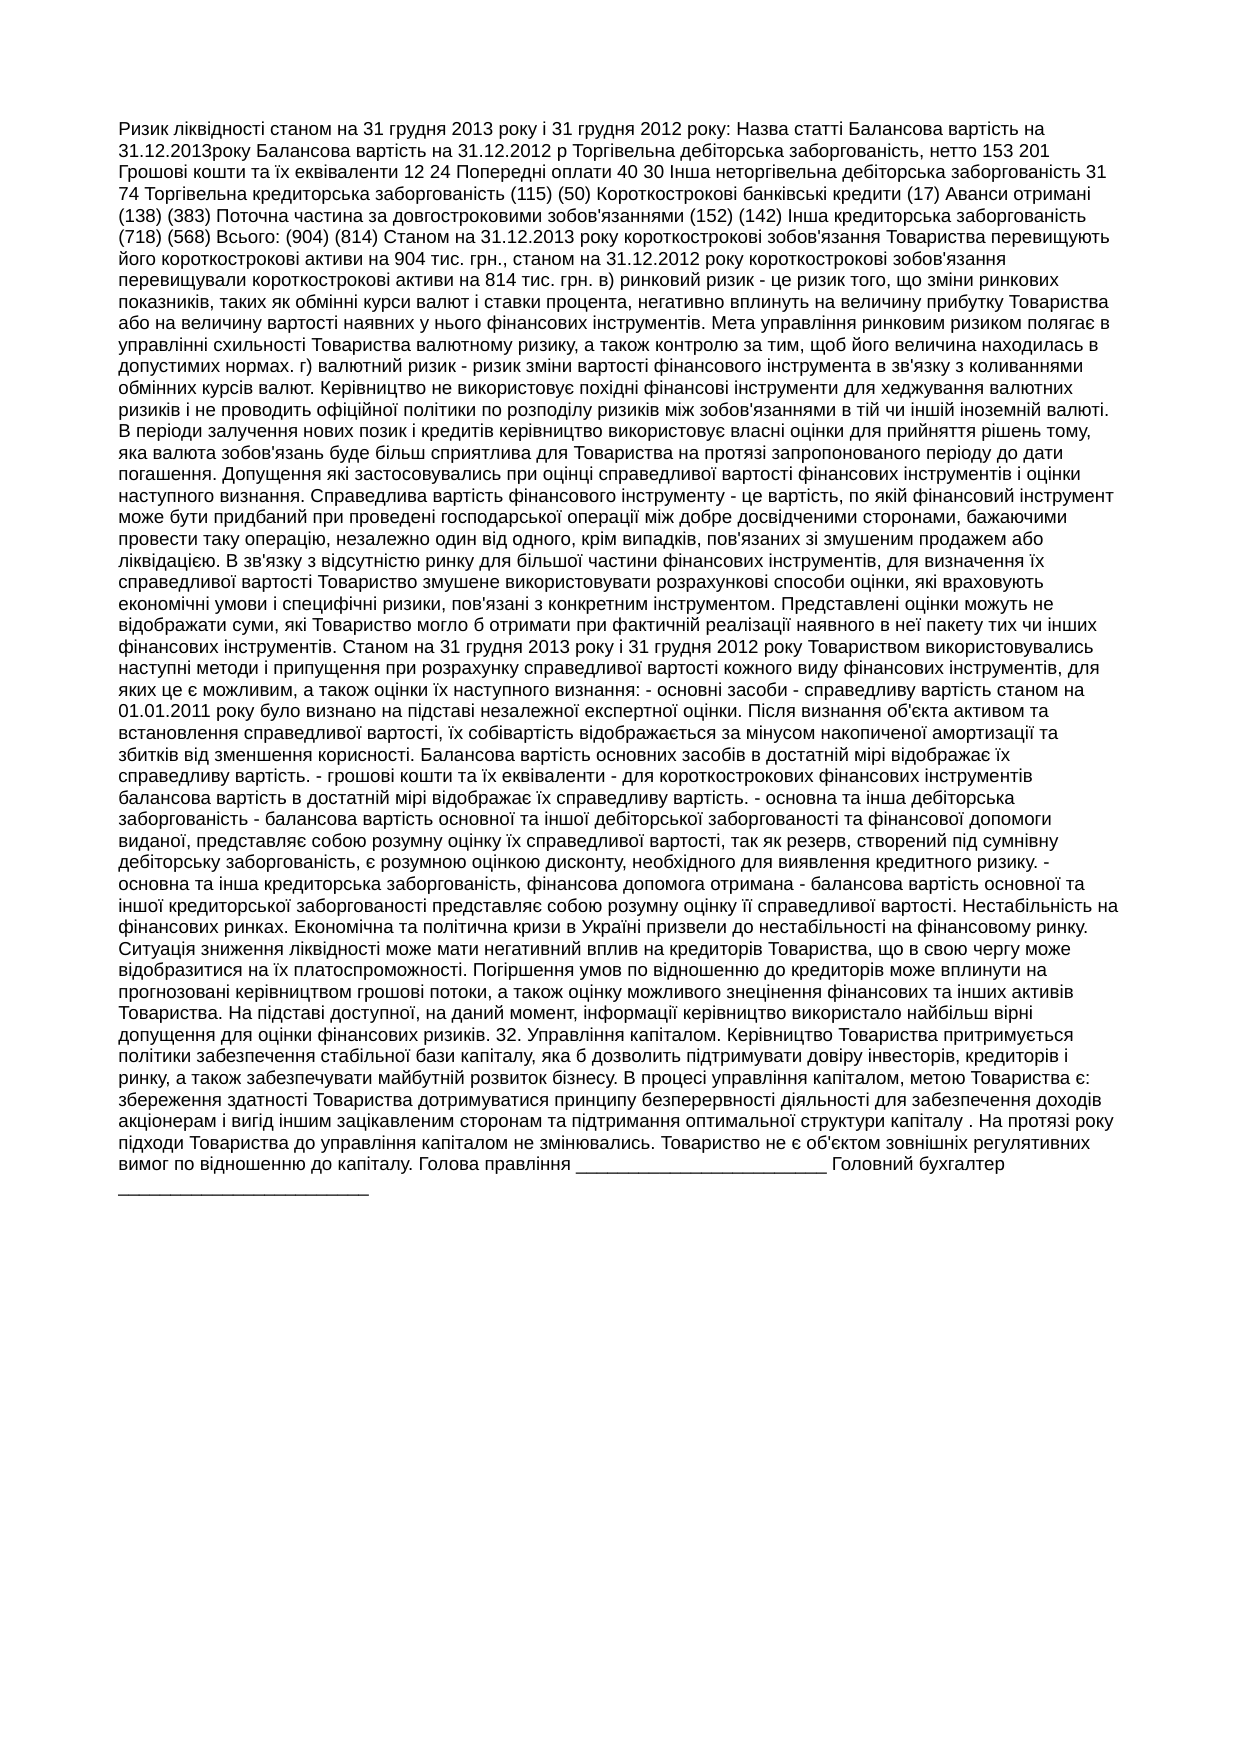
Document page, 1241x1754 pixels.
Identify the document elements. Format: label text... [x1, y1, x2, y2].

table_header Ризик лiквiдностi станом на 31 грудня 2013 року i 31 грудня 2012 року: Назва статтi Балансова вартiсть на 31.12.2013року Балансова вартiсть на 31.12.2012 р Торгiвельна дебiторська заборгованiсть, нетто 153 201 Грошовi кошти та їх еквiваленти 12 24 Попереднi оплати 40 30 Iнша неторгiвельна дебiторська заборгованiсть 31 74 Торгiвельна кредиторська заборгованiсть (115) (50) Короткостроковi банкiвськi кредити (17) Аванси отриманi (138) (383) Поточна частина за довгостроковими зобов'язаннями (152) (142) Iнша кредиторська заборгованiсть (718) (568) Всього: (904) (814) Станом на 31.12.2013 року короткостроковi зобов'язання Товариства перевищують його короткостроковi активи на 904 тис. грн., станом на 31.12.2012 року короткостроковi зобов'язання перевищували короткостроковi активи на 814 тис. грн. в) ринковий ризик - це ризик того, що змiни ринкових показникiв, таких як обмiннi курси валют i ставки процента, негативно вплинуть на величину прибутку Товариства або на величину вартостi наявних у нього фiнансових iнструментiв. Мета управлiння ринковим ризиком полягає в управлiннi схильностi Товариства валютному ризику, а також контролю за тим, щоб його величина находилась в допустимих нормах. г) валютний ризик - ризик змiни вартостi фiнансового iнструмента в зв'язку з коливаннями обмiнних курсiв валют. Керiвництво не використовує похiднi фiнансовi iнструменти для хеджування валютних ризикiв i не проводить офiцiйної полiтики по розподiлу ризикiв мiж зобов'язаннями в тiй чи iншiй iноземнiй валютi. В перiоди залучення нових позик i кредитiв керiвництво використовує власнi оцiнки для прийняття рiшень тому, яка валюта зобов'язань буде бiльш сприятлива для Товариства на протязi запропонованого перiоду до дати погашення. Допущення якi застосовувались при оцiнцi справедливої вартостi фiнансових iнструментiв i оцiнки наступного визнання. Справедлива вартiсть фiнансового iнструменту - це вартiсть, по якiй фiнансовий iнструмент може бути придбаний при проведенi господарської операцiї мiж добре досвiдченими сторонами, бажаючими провести таку операцiю, незалежно один вiд одного, крiм випадкiв, пов'язаних зi змушеним продажем або лiквiдацiєю. В зв'язку з вiдсутнiстю ринку для бiльшої частини фiнансових iнструментiв, для визначення їх справедливої вартостi Товариство змушене використовувати розрахунковi способи оцiнки, якi враховують економiчнi умови i специфiчнi ризики, пов'язанi з конкретним iнструментом. Представленi оцiнки можуть не вiдображати суми, якi Товариство могло б отримати при фактичнiй реалiзацiї наявного в неї пакету тих чи iнших фiнансових iнструментiв. Станом на 31 грудня 2013 року i 31 грудня 2012 року Товариством використовувались наступнi методи i припущення при розрахунку справедливої вартостi кожного виду фiнансових iнструментiв, для яких це є можливим, а також оцiнки їх наступного визнання: - основнi засоби - справедливу вартiсть станом на 01.01.2011 року було визнано на пiдставi незалежної експертної оцiнки. Пiсля визнання об'єкта активом та встановлення справедливої вартостi, їх собiвартiсть вiдображається за мiнусом накопиченої амортизацiї та збиткiв вiд зменшення корисностi. Балансова вартiсть основних засобiв в достатнiй мiрi вiдображає їх справедливу вартiсть. - грошовi кошти та їх еквiваленти - для короткострокових фiнансових iнструментiв балансова вартiсть в достатнiй мiрi вiдображає їх справедливу вартiсть. - основна та iнша дебiторська заборгованiсть - балансова вартiсть основної та iншої дебiторської заборгованостi та фiнансової допомоги виданої, представляє собою розумну оцiнку їх справедливої вартостi, так як резерв, створений пiд сумнiвну дебiторську заборгованiсть, є розумною оцiнкою дисконту, необхiдного для виявлення кредитного ризику. - основна та iнша кредиторська заборгованiсть, фiнансова допомога отримана - балансова вартiсть основної та iншої кредиторської заборгованостi представляє собою розумну оцiнку її справедливої вартостi. Нестабiльнiсть на фiнансових ринках. Економiчна та полiтична кризи в Українi призвели до нестабiльностi на фiнансовому ринку. Ситуацiя зниження лiквiдностi може мати негативний вплив на кредиторiв Товариства, що в свою чергу може вiдобразитися на їх платоспроможностi. Погiршення умов по вiдношенню до кредиторiв може вплинути на прогнозованi керiвництвом грошовi потоки, а також оцiнку можливого знецiнення фiнансових та iнших активiв Товариства. На пiдставi доступної, на даний момент, iнформацiї керiвництво використало найбiльш вiрнi допущення для оцiнки фiнансових ризикiв. 32. Управлiння капiталом. Керiвництво Товариства притримується полiтики забезпечення стабiльної бази капiталу, яка б дозволить пiдтримувати довiру iнвесторiв, кредиторiв i ринку, а також забезпечувати майбутнiй розвиток бiзнесу. В процесi управлiння капiталом, метою Товариства є: збереження здатностi Товариства дотримуватися принципу безперервностi дiяльностi для забезпечення доходiв акцiонерам i вигiд iншим зацiкавленим сторонам та пiдтримання оптимальної структури капiталу . На протязi року пiдходи Товариства до управлiння капiталом не змiнювались. Товариство не є об'єктом зовнiшнiх регулятивних вимог по вiдношенню до капiталу. Голова правлiння ________________________ Головний бухгалтер ________________________ [118, 118, 1122, 1196]
